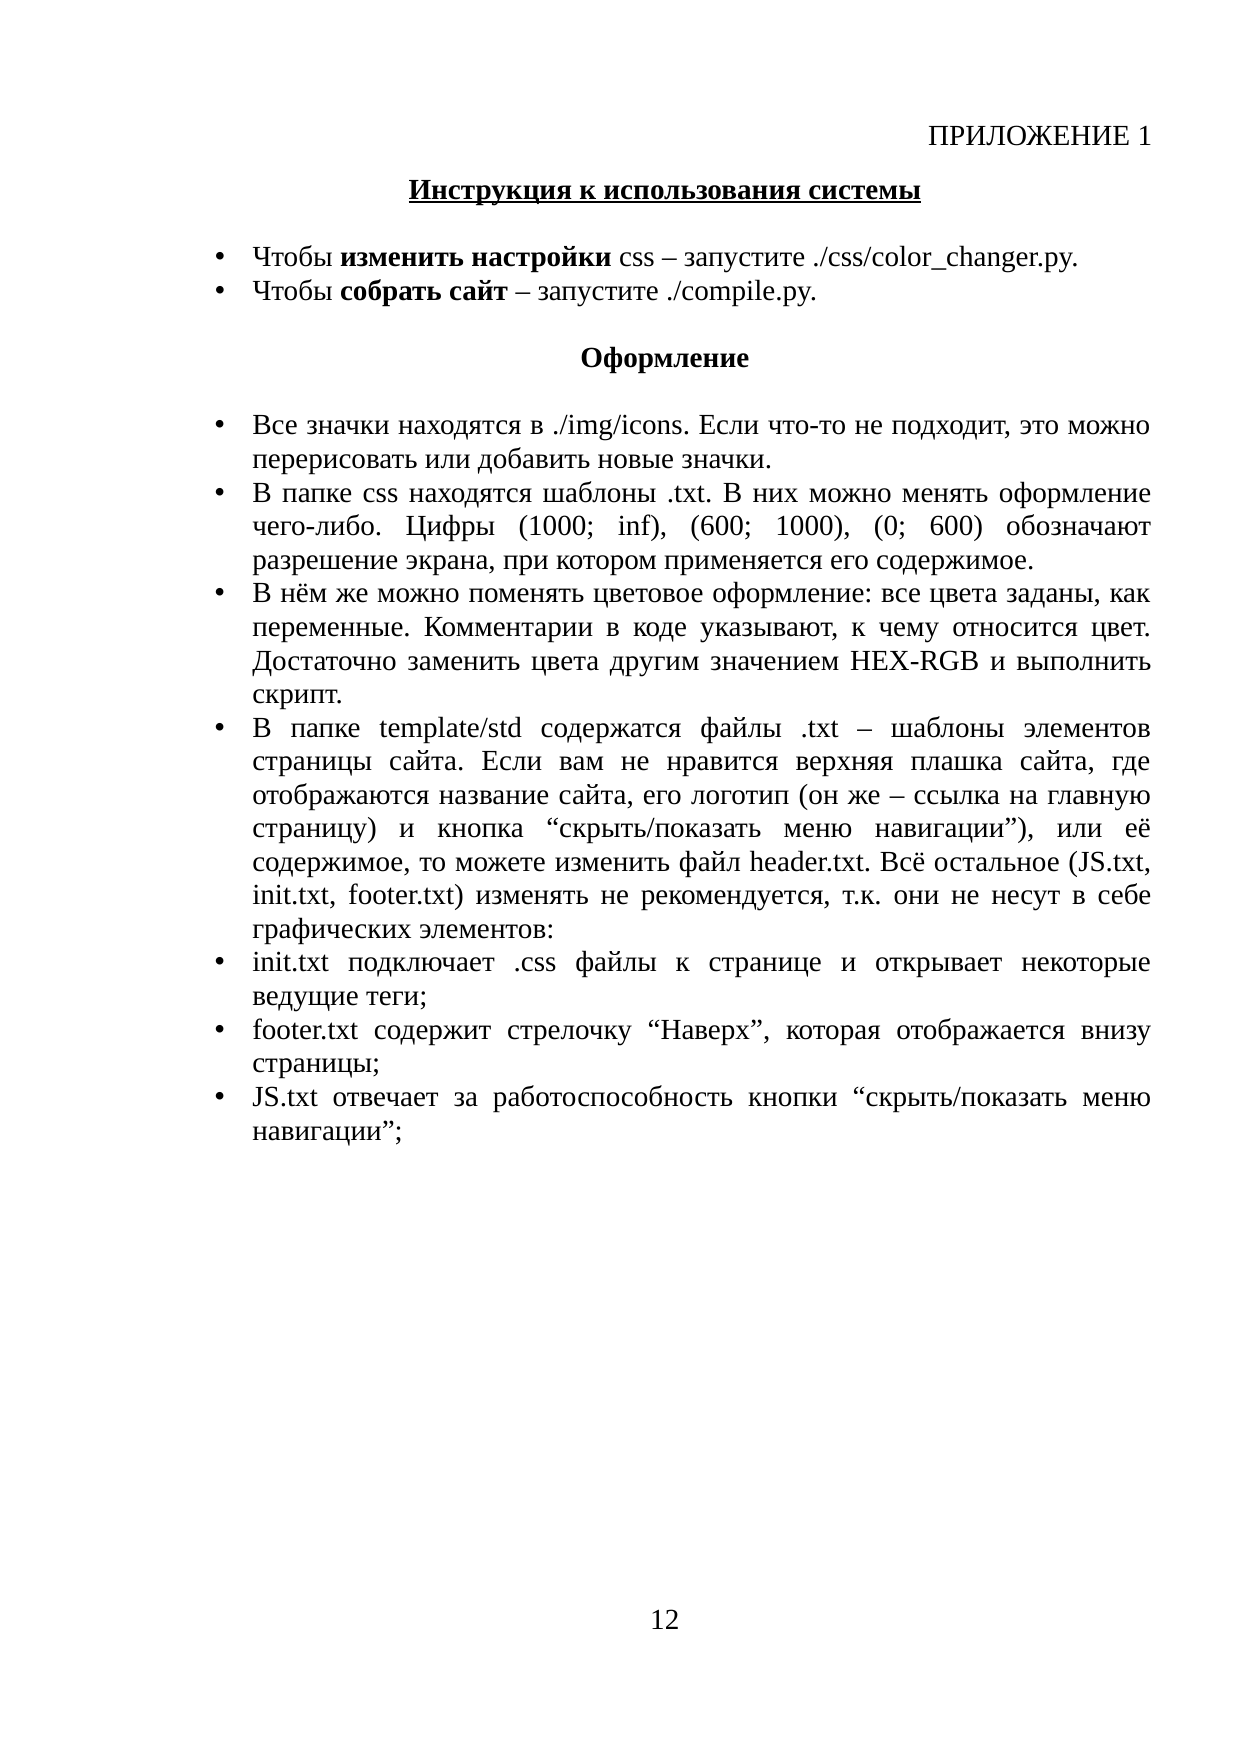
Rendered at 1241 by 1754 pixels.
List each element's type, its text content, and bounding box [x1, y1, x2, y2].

list В папке template/std содержатся файлы .txt – шаблоны элементов страницы сайта. Если вам не нравится верхняя плашка сайта, где отображаются название сайта, его логотип (он же – ссылка на главную страницу) и кнопка “скрыть/показать меню навигации”), или её содержимое, то можете изменить файл header.txt. Всё остальное (JS.txt, init.txt, footer.txt) изменять не рекомендуется, т.к. они не несут в себе графических элементов: [214, 710, 1152, 944]
text Оформление [177, 340, 1152, 374]
list JS.txt отвечает за работоспособность кнопки “скрыть/показать меню навигации”; [214, 1079, 1152, 1146]
list Чтобы собрать сайт – запустите ./compile.py. [215, 273, 1152, 307]
list init.txt подключает .css файлы к странице и открывает некоторые ведущие теги; [214, 944, 1152, 1012]
text Инструкция к использования системы [177, 172, 1152, 206]
list В папке css находятся шаблоны .txt. В них можно менять оформление чего-либо. Цифры (1000; inf), (600; 1000), (0; 600) обозначают разрешение экрана, при котором применяется его содержимое. [214, 475, 1152, 575]
list footer.txt содержит стрелочку “Наверх”, которая отображается внизу страницы; [214, 1012, 1152, 1079]
list Чтобы изменить настройки css – запустите ./css/color_changer.py. [215, 239, 1152, 273]
list Все значки находятся в ./img/icons. Если что-то не подходит, это можно перерисовать или добавить новые значки. [214, 407, 1152, 475]
list В нём же можно поменять цветовое оформление: все цвета заданы, как переменные. Комментарии в коде указывают, к чему относится цвет. Достаточно заменить цвета другим значением HEX-RGB и выполнить скрипт. [214, 575, 1152, 710]
text ПРИЛОЖЕНИЕ 1 [214, 118, 1152, 152]
